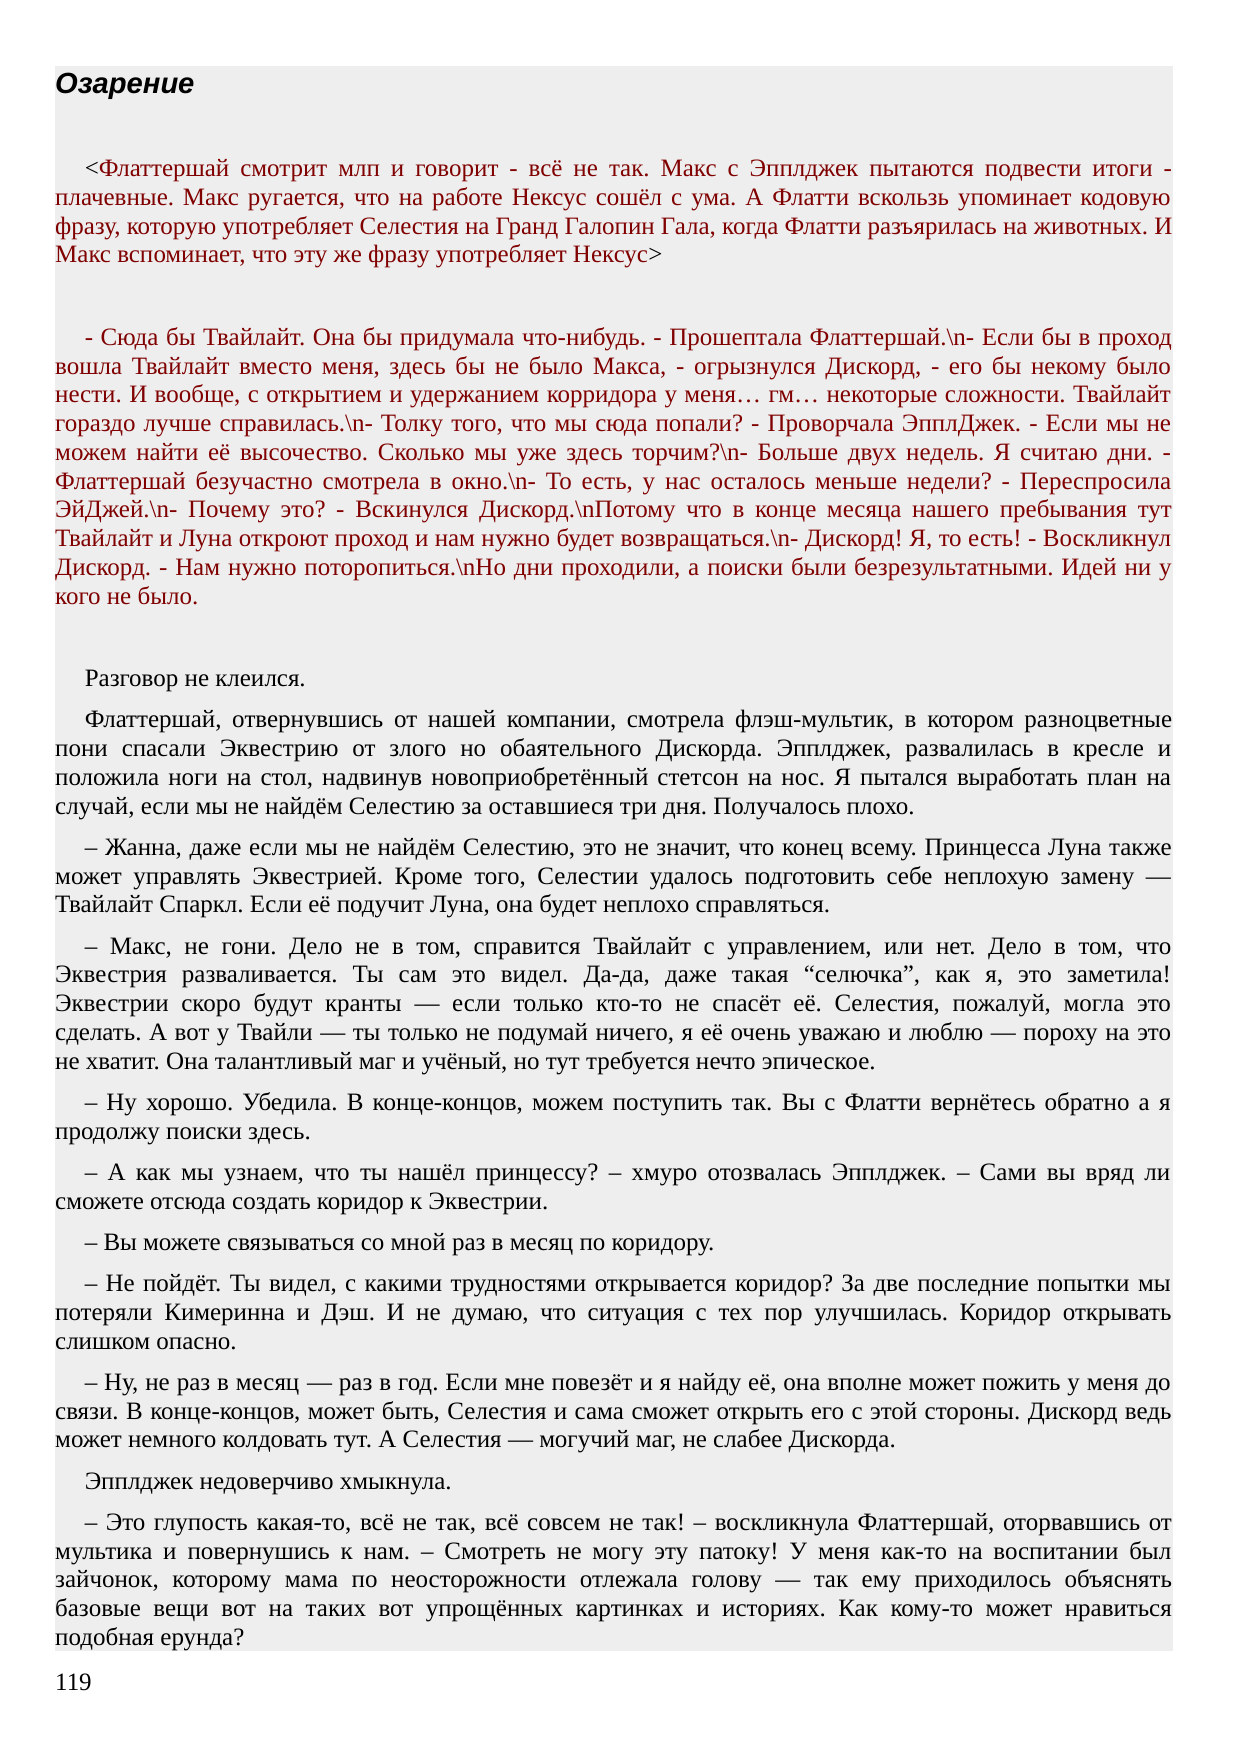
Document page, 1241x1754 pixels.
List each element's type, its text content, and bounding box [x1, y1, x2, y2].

text - Сюда бы Твайлайт. Она бы придумала что-нибудь. - Прошептала Флаттершай.\n- Если бы в проход вошла Твайлайт вместо меня, здесь бы не было Макса, - огрызнулся Дискорд, - его бы некому было нести. И вообще, с открытием и удержанием корридора у меня… гм… некоторые сложности. Твайлайт гораздо лучше справилась.\n- Толку того, что мы сюда попали? - Проворчала ЭпплДжек. - Если мы не можем найти её высочество. Сколько мы уже здесь торчим?\n- Больше двух недель. Я считаю дни. - Флаттершай безучастно смотрела в окно.\n- То есть, у нас осталось меньше недели? - Переспросила ЭйДжей.\n- Почему это? - Вскинулся Дискорд.\nПотому что в конце месяца нашего пребывания тут Твайлайт и Луна откроют проход и нам нужно будет возвращаться.\n- Дискорд! Я, то есть! - Воскликнул Дискорд. - Нам нужно поторопиться.\nНо дни проходили, а поиски были безрезультатными. Идей ни у кого не было. [55, 322, 1173, 609]
text – Ну хорошо. Убедила. В конце-концов, можем поступить так. Вы с Флатти вернётесь обратно а я продолжу поиски здесь. [55, 1087, 1173, 1144]
text – Жанна, даже если мы не найдём Селестию, это не значит, что конец всему. Принцесса Луна также может управлять Эквестрией. Кроме того, Селестии удалось подготовить себе неплохую замену — Твайлайт Спаркл. Если её подучит Луна, она будет неплохо справляться. [55, 832, 1173, 918]
text – Вы можете связываться со мной раз в месяц по коридору. [55, 1227, 1173, 1256]
text – Не пойдёт. Ты видел, с какими трудностями открывается коридор? За две последние попытки мы потеряли Кимеринна и Дэш. И не думаю, что ситуация с тех пор улучшилась. Коридор открывать слишком опасно. [55, 1268, 1173, 1354]
text – Это глупость какая-то, всё не так, всё совсем не так! – воскликнула Флаттершай, оторвавшись от мультика и повернушись к нам. – Смотреть не могу эту патоку! У меня как-то на воспитании был зайчонок, которому мама по неосторожности отлежала голову — так ему приходилось объяснять базовые вещи вот на таких вот упрощённых картинках и историях. Как кому-то может нравиться подобная ерунда? [55, 1507, 1173, 1651]
text – Макс, не гони. Дело не в том, справится Твайлайт с управлением, или нет. Дело в том, что Эквестрия разваливается. Ты сам это видел. Да-да, даже такая “селючка”, как я, это заметила! Эквестрии скоро будут кранты — если только кто-то не спасёт её. Селестия, пожалуй, могла это сделать. А вот у Твайли — ты только не подумай ничего, я её очень уважаю и люблю — пороху на это не хватит. Она талантливый маг и учёный, но тут требуется нечто эпическое. [55, 931, 1173, 1074]
text – А как мы узнаем, что ты нашёл принцессу? – хмуро отозвалась Эпплджек. – Сами вы вряд ли сможете отсюда создать коридор к Эквестрии. [55, 1157, 1173, 1214]
text <Флаттершай смотрит млп и говорит - всё не так. Макс с Эпплджек пытаются подвести итоги - плачевные. Макс ругается, что на работе Нексус сошёл с ума. А Флатти вскользь упоминает кодовую фразу, которую употребляет Селестия на Гранд Галопин Гала, когда Флатти разъярилась на животных. И Макс вспоминает, что эту же фразу употребляет Нексус> [55, 153, 1173, 268]
text Флаттершай, отвернувшись от нашей компании, смотрела флэш-мультик, в котором разноцветные пони спасали Эквестрию от злого но обаятельного Дискорда. Эпплджек, развалилась в кресле и положила ноги на стол, надвинув новоприобретённый стетсон на нос. Я пытался выработать план на случай, если мы не найдём Селестию за оставшиеся три дня. Получалось плохо. [55, 704, 1173, 819]
text – Ну, не раз в месяц — раз в год. Если мне повезёт и я найду её, она вполне может пожить у меня до связи. В конце-концов, может быть, Селестия и сама сможет открыть его с этой стороны. Дискорд ведь может немного колдовать тут. А Селестия — могучий маг, не слабее Дискорда. [55, 1367, 1173, 1453]
text Эпплджек недоверчиво хмыкнула. [55, 1466, 1173, 1494]
text Разговор не клеился. [55, 663, 1173, 692]
subtitle Озарение [55, 66, 1173, 99]
